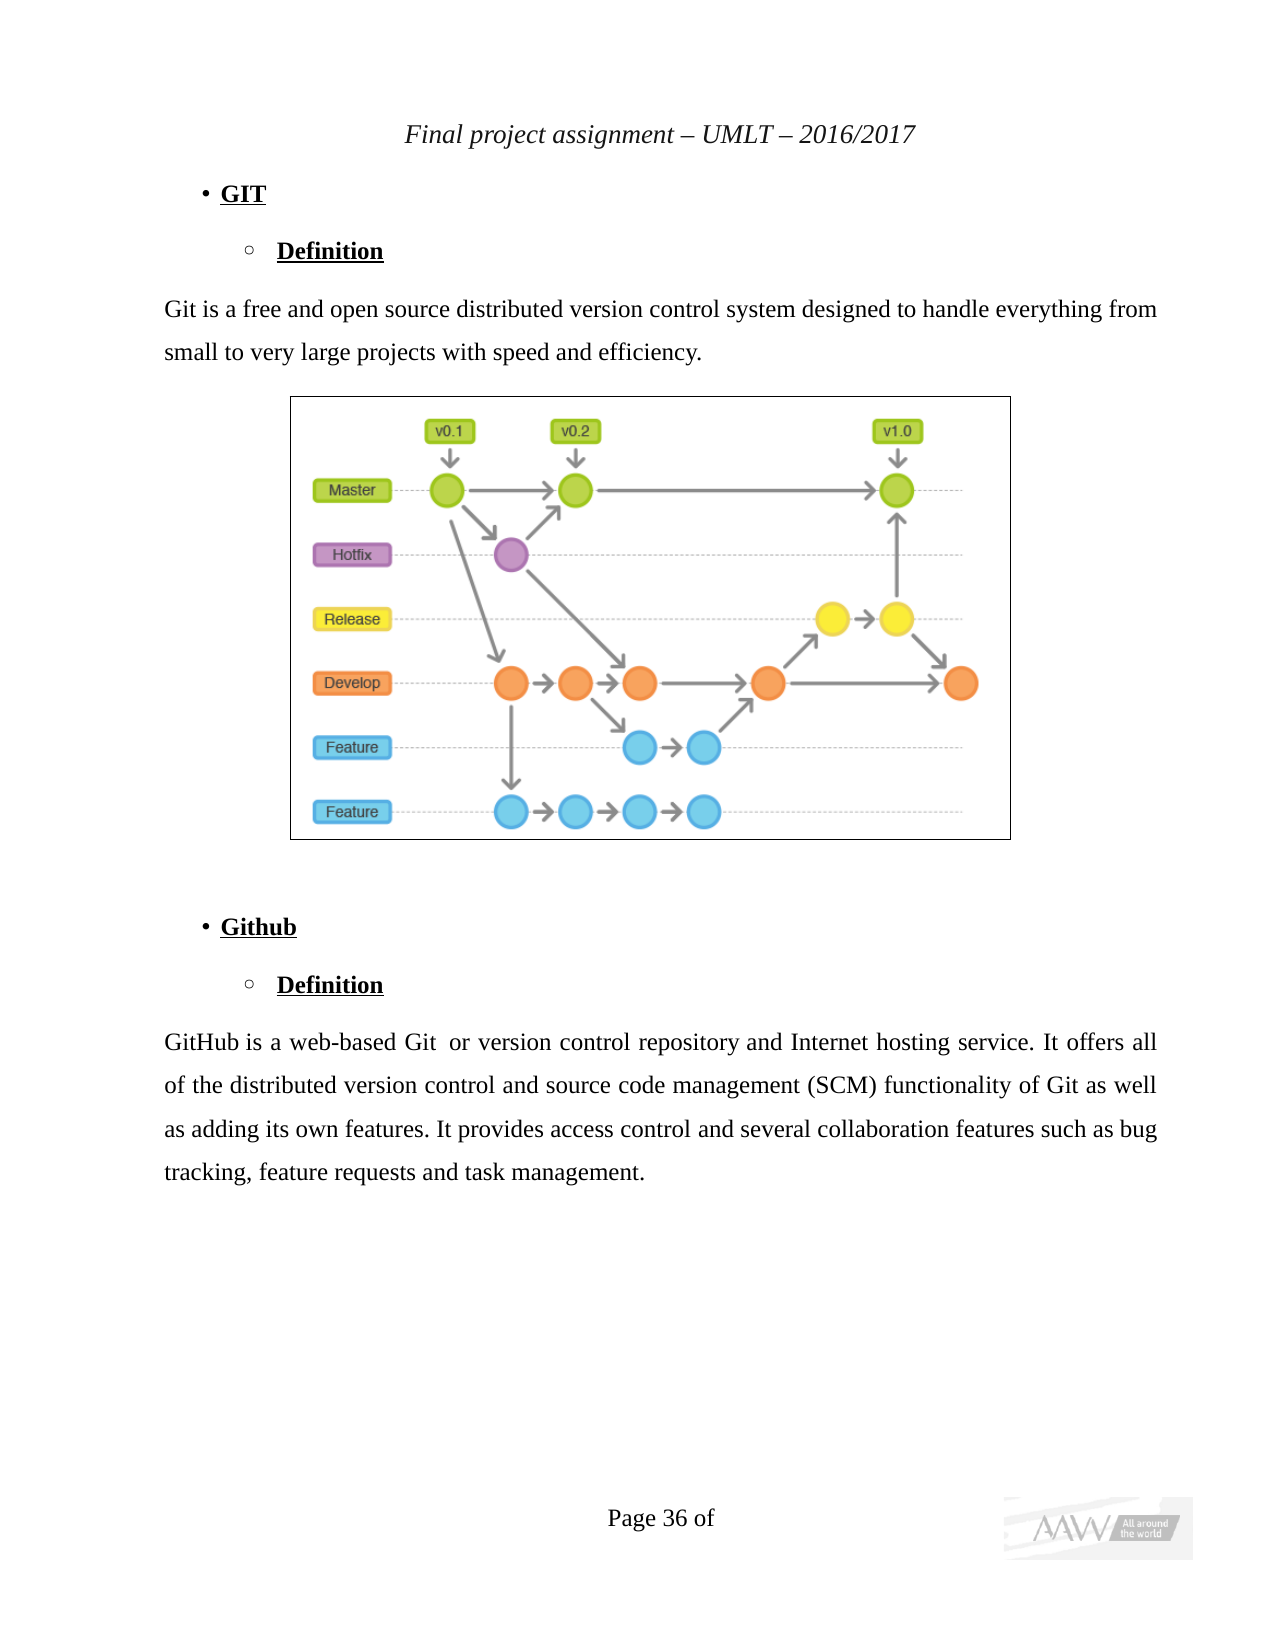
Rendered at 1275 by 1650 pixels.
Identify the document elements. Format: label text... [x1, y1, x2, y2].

text GitHub is a web-based Git or version control repository and Internet hosting service. It offers all of the distributed version control and source code management (SCM) functionality of Git as well as adding its own features. It provides access control and several collaboration features such as bug tracking, feature requests and task management. [164, 1027, 1158, 1186]
picture [292, 399, 1008, 837]
list Definition [239, 236, 1158, 265]
picture [1003, 1497, 1193, 1560]
list Definition [239, 970, 1158, 998]
list GIT [202, 179, 1158, 207]
list Github [202, 912, 1158, 940]
text Git is a free and open source distributed version control system designed to handle everything from small to very large projects with speed and efficiency. [164, 294, 1158, 366]
